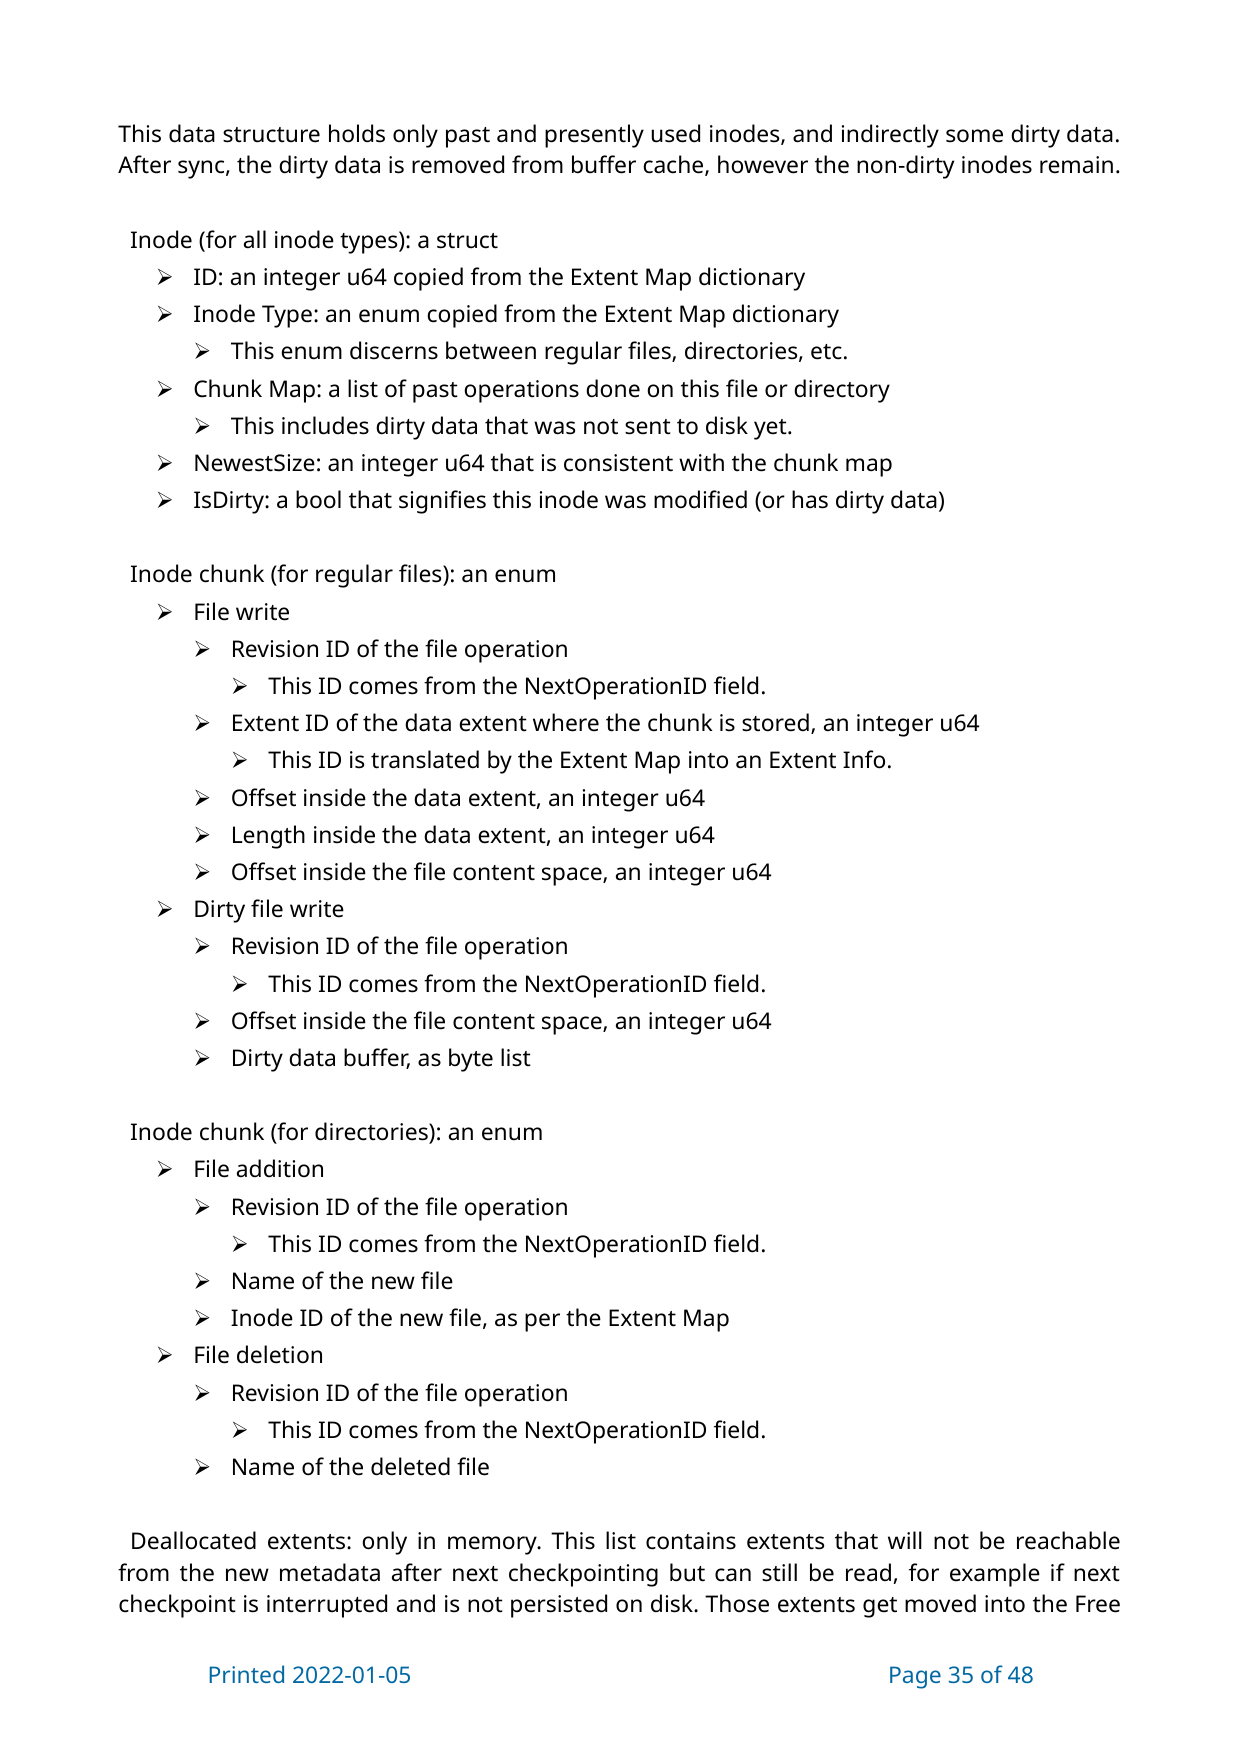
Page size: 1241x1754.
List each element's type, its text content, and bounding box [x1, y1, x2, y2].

text Inode (for all inode types): a struct [118, 224, 1122, 255]
text Inode chunk (for directories): an enum [118, 1116, 1122, 1147]
list This ID comes from the NextOperationID field. [231, 967, 1122, 999]
list Name of the deleted file [193, 1451, 1122, 1482]
list This ID is translated by the Extent Map into an Extent Info. [231, 744, 1122, 776]
list IsDirty: a bool that signifies this inode was modified (or has dirty data) [156, 484, 1122, 515]
list This includes dirty data that was not sent to disk yet. [193, 410, 1122, 441]
list This ID comes from the NextOperationID field. [231, 1414, 1122, 1445]
list Extent ID of the data extent where the chunk is stored, an integer u64 [193, 707, 1122, 738]
list File write [156, 596, 1122, 627]
list Chunk Map: a list of past operations done on this file or directory [156, 372, 1122, 404]
list Revision ID of the file operation [193, 633, 1122, 664]
list Offset inside the file content space, an integer u64 [193, 856, 1122, 887]
text Inode chunk (for regular files): an enum [118, 558, 1122, 590]
list ID: an integer u64 copied from the Extent Map dictionary [156, 261, 1122, 292]
list This enum discerns between regular files, directories, etc. [193, 335, 1122, 367]
list Name of the new file [193, 1265, 1122, 1296]
text Deallocated extents: only in memory. This list contains extents that will not be reachable from the new metadata after next checkpointing but can still be read, for example if next checkpoint is interrupted and is not persisted on disk. Those extents get moved into the Free [118, 1525, 1122, 1619]
list File deletion [156, 1339, 1122, 1371]
list Revision ID of the file operation [193, 1377, 1122, 1408]
list Offset inside the file content space, an integer u64 [193, 1005, 1122, 1036]
list Revision ID of the file operation [193, 930, 1122, 962]
list This ID comes from the NextOperationID field. [231, 1228, 1122, 1259]
list Offset inside the data extent, an integer u64 [193, 782, 1122, 813]
list Inode ID of the new file, as per the Extent Map [193, 1302, 1122, 1333]
list Inode Type: an enum copied from the Extent Map dictionary [156, 298, 1122, 329]
list NewestSize: an integer u64 that is consistent with the chunk map [156, 447, 1122, 478]
text This data structure holds only past and presently used inodes, and indirectly some dirty data. After sync, the dirty data is removed from buffer cache, however the non-dirty inodes remain. [118, 118, 1122, 181]
list Dirty data buffer, as byte list [193, 1042, 1122, 1073]
list Revision ID of the file operation [193, 1191, 1122, 1222]
list Length inside the data extent, an integer u64 [193, 819, 1122, 850]
list This ID comes from the NextOperationID field. [231, 670, 1122, 701]
list File addition [156, 1153, 1122, 1185]
list Dirty file write [156, 893, 1122, 924]
